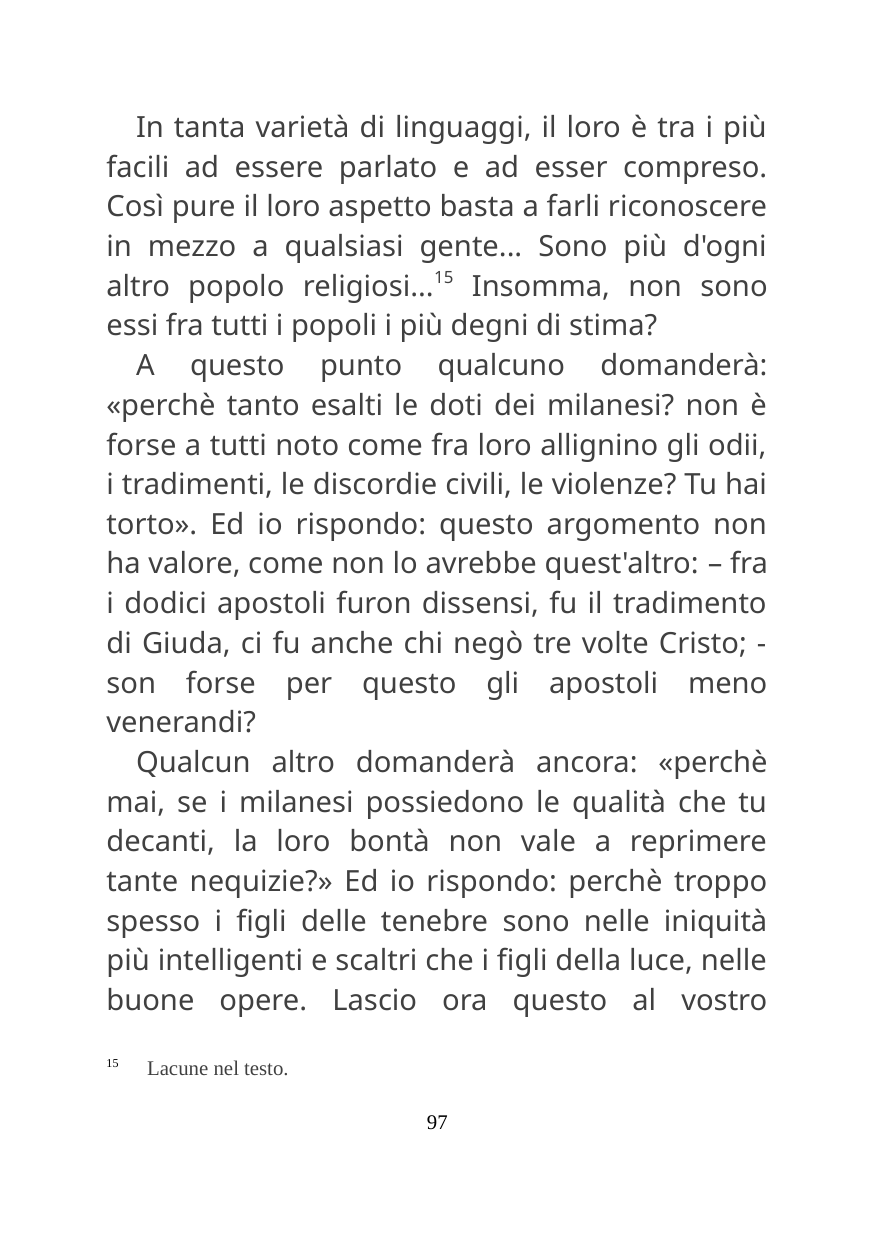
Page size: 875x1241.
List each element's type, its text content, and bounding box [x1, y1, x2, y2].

text A questo punto qualcuno domanderà: «perchè tanto esalti le doti dei milanesi? non è forse a tutti noto come fra loro allignino gli odii, i tradimenti, le discordie civili, le violenze? Tu hai torto». Ed io rispondo: questo argomento non ha valore, come non lo avrebbe quest'altro: – fra i dodici apostoli furon dissensi, fu il tradimento di Giuda, ci fu anche chi negò tre volte Cristo; - son forse per questo gli apostoli meno venerandi? [106, 344, 768, 741]
text In tanta varietà di linguaggi, il loro è tra i più facili ad essere parlato e ad esser compreso. Così pure il loro aspetto basta a farli riconoscere in mezzo a qualsiasi gente... Sono più d'ogni altro popolo religiosi... Insomma, non sono essi fra tutti i popoli i più degni di stima? [106, 106, 768, 344]
text Lacune nel testo. [106, 1056, 768, 1080]
text Qualcun altro domanderà ancora: «perchè mai, se i milanesi possiedono le qualità che tu decanti, la loro bontà non vale a reprimere tante nequizie?» Ed io rispondo: perchè troppo spesso i figli delle tenebre sono nelle iniquità più intelligenti e scaltri che i figli della luce, nelle buone opere. Lascio ora questo al vostro [106, 741, 768, 1019]
